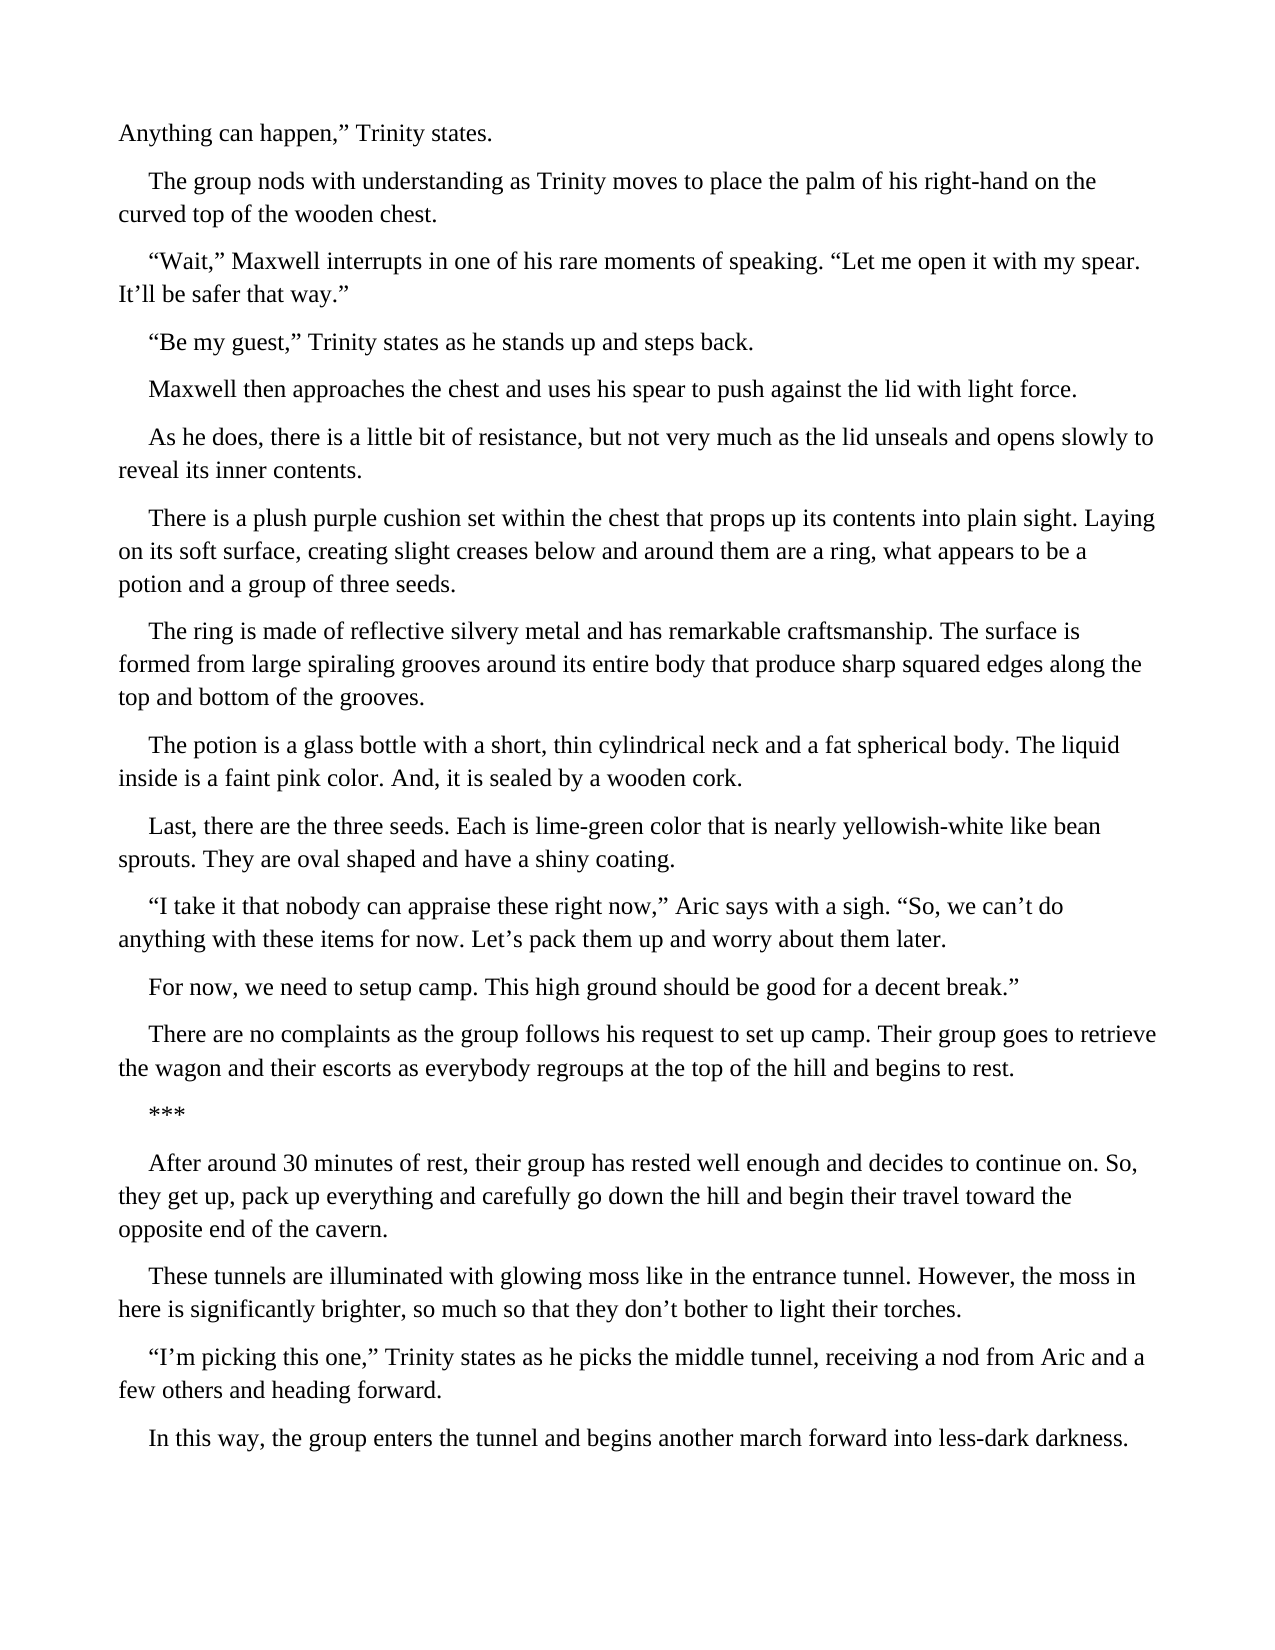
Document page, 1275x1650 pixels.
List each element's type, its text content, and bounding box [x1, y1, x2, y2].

text As he does, there is a little bit of resistance, but not very much as the lid unseals and opens slowly to reveal its inner contents. [118, 422, 1157, 484]
text Anything can happen,” Trinity states. [118, 118, 1157, 147]
text After around 30 minutes of rest, their group has rested well enough and decides to continue on. So, they get up, pack up everything and carefully go down the hill and begin their travel toward the opposite end of the cavern. [118, 1148, 1157, 1243]
text These tunnels are illuminated with glowing moss like in the entrance tunnel. However, the moss in here is significantly brighter, so much so that they don’t bother to light their torches. [118, 1261, 1157, 1323]
text There are no complaints as the group follows his request to set up camp. Their group goes to retrieve the wagon and their escorts as everybody regroups at the top of the hill and begins to rest. [118, 1019, 1157, 1081]
text “I take it that nobody can appraise these right now,” Aric says with a sigh. “So, we can’t do anything with these items for now. Let’s pack them up and worry about them later. [118, 891, 1157, 953]
text Maxwell then approaches the chest and uses his spear to push against the lid with light force. [118, 374, 1157, 403]
text “Be my guest,” Trinity states as he stands up and steps back. [118, 327, 1157, 356]
text Last, there are the three seeds. Each is lime-green color that is nearly yellowish-white like bean sprouts. They are oval shaped and have a shiny coating. [118, 811, 1157, 872]
text The ring is made of reflective silvery metal and has remarkable craftsmanship. The surface is formed from large spiraling grooves around its entire body that produce sharp squared edges along the top and bottom of the grooves. [118, 616, 1157, 711]
text “Wait,” Maxwell interrupts in one of his rare moments of speaking. “Let me open it with my spear. It’ll be safer that way.” [118, 246, 1157, 308]
text *** [118, 1100, 1157, 1129]
text “I’m picking this one,” Trinity states as he picks the middle tunnel, receiving a nod from Aric and a few others and heading forward. [118, 1342, 1157, 1404]
text There is a plush purple cushion set within the chest that props up its contents into plain sight. Laying on its soft surface, creating slight creases below and around them are a ring, what appears to be a potion and a group of three seeds. [118, 503, 1157, 598]
text In this way, the group enters the tunnel and begins another march forward into less-dark darkness. [118, 1423, 1157, 1451]
text For now, we need to setup camp. This high ground should be good for a decent break.” [118, 972, 1157, 1001]
text The potion is a glass bottle with a short, thin cylindrical neck and a fat spherical body. The liquid inside is a faint pink color. And, it is sealed by a wooden cork. [118, 730, 1157, 792]
text The group nods with understanding as Trinity moves to place the palm of his right-hand on the curved top of the wooden chest. [118, 166, 1157, 227]
